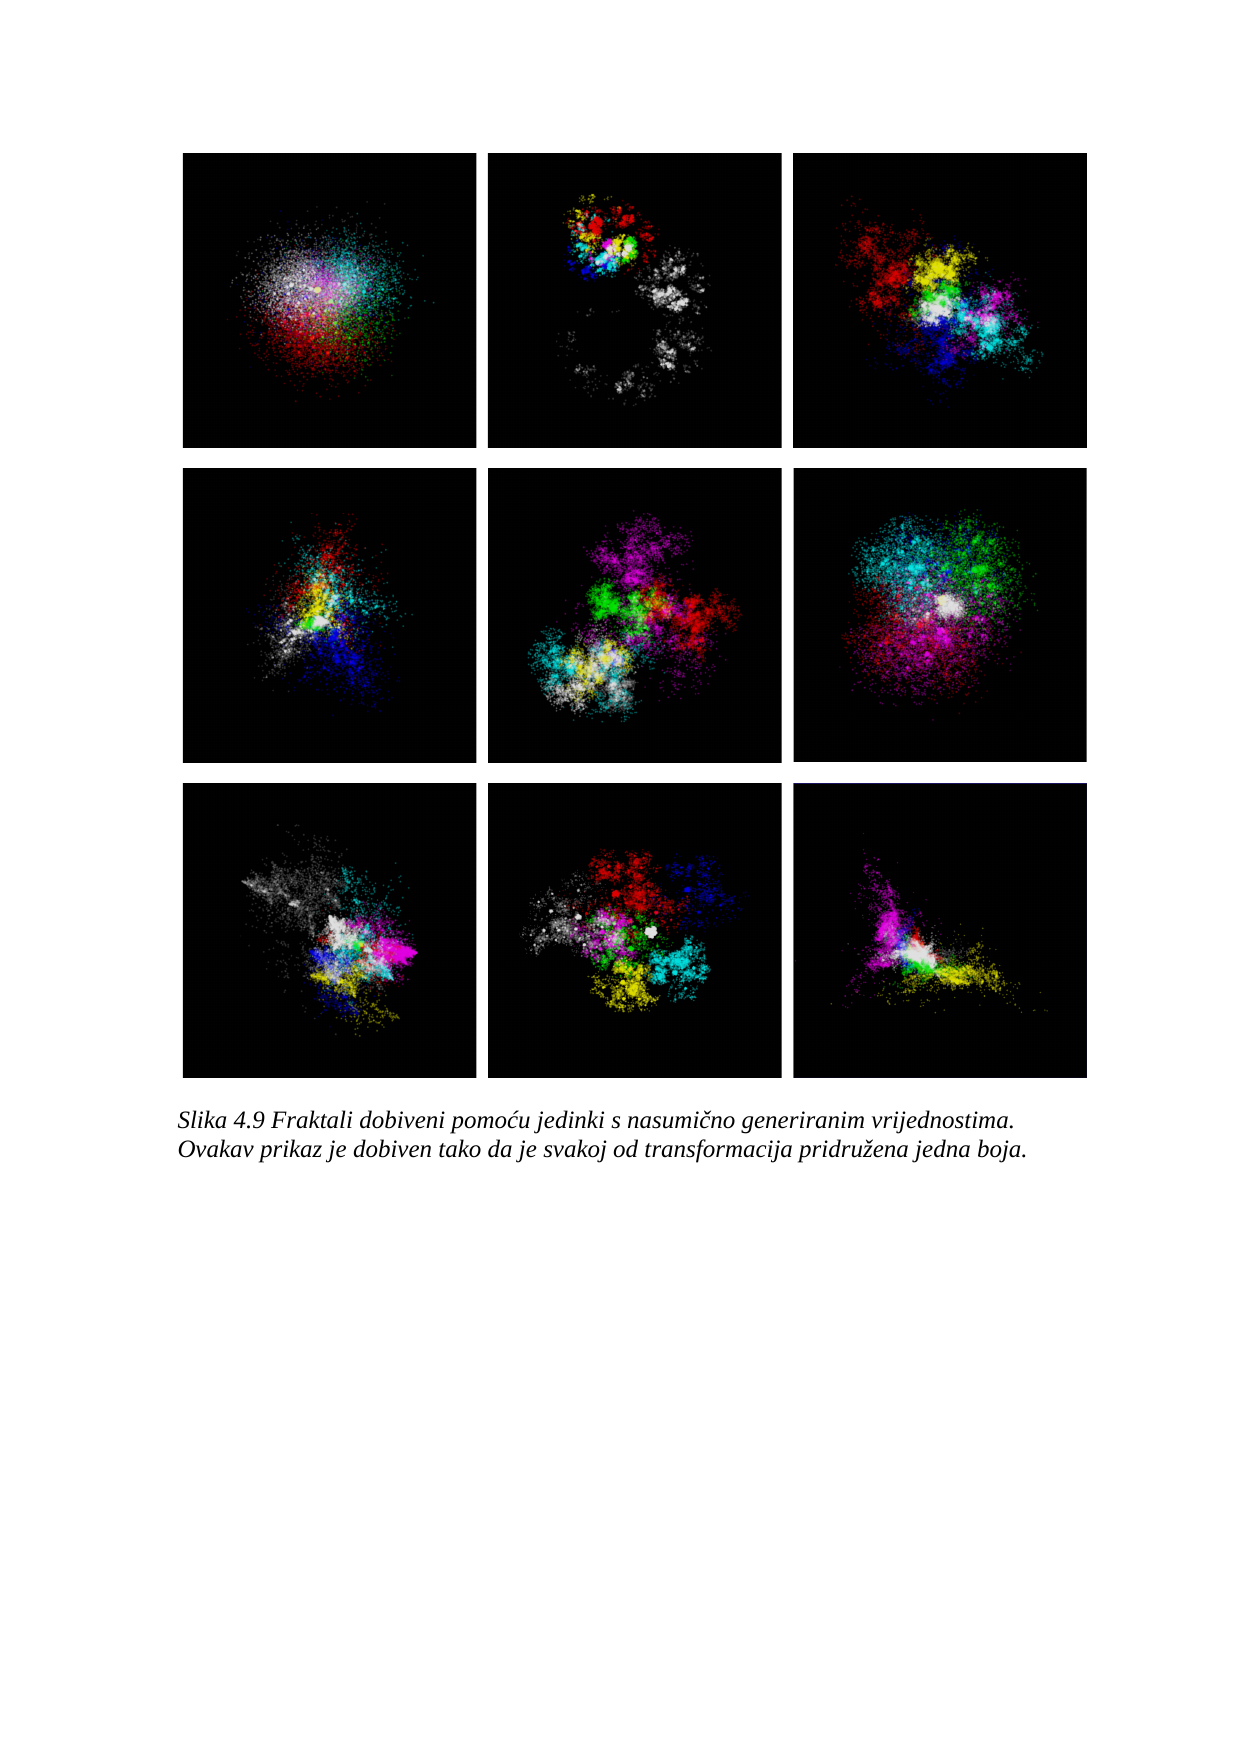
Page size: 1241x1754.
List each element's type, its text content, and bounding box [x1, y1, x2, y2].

table_header [177, 148, 482, 153]
picture [488, 783, 782, 1078]
picture [182, 783, 477, 1078]
table_cell [482, 778, 787, 1077]
table_cell [482, 463, 787, 762]
table_cell [788, 463, 1093, 778]
picture [182, 153, 477, 448]
picture [182, 468, 477, 763]
table_header [788, 148, 1093, 153]
table_cell [788, 1078, 1093, 1093]
table_cell [482, 1078, 787, 1093]
table_cell [177, 778, 482, 1077]
table_cell [788, 778, 1093, 1077]
table_header [482, 148, 787, 153]
table_header [177, 154, 482, 463]
table_cell [177, 1078, 482, 1093]
picture [793, 468, 1087, 762]
picture [488, 468, 782, 763]
table_header [482, 154, 787, 463]
table_header [788, 154, 1093, 463]
text Slika 4.9 Fraktali dobiveni pomoću jedinki s nasumično generiranim vrijednostima. Ovakav prikaz je dobiven tako da je svakoj od transformacija pridružena jedna boja. [177, 1105, 1093, 1163]
table_cell [482, 763, 787, 778]
picture [487, 153, 782, 448]
table_cell [177, 463, 482, 762]
picture [793, 783, 1087, 1078]
table_cell [177, 763, 482, 778]
picture [793, 153, 1087, 448]
